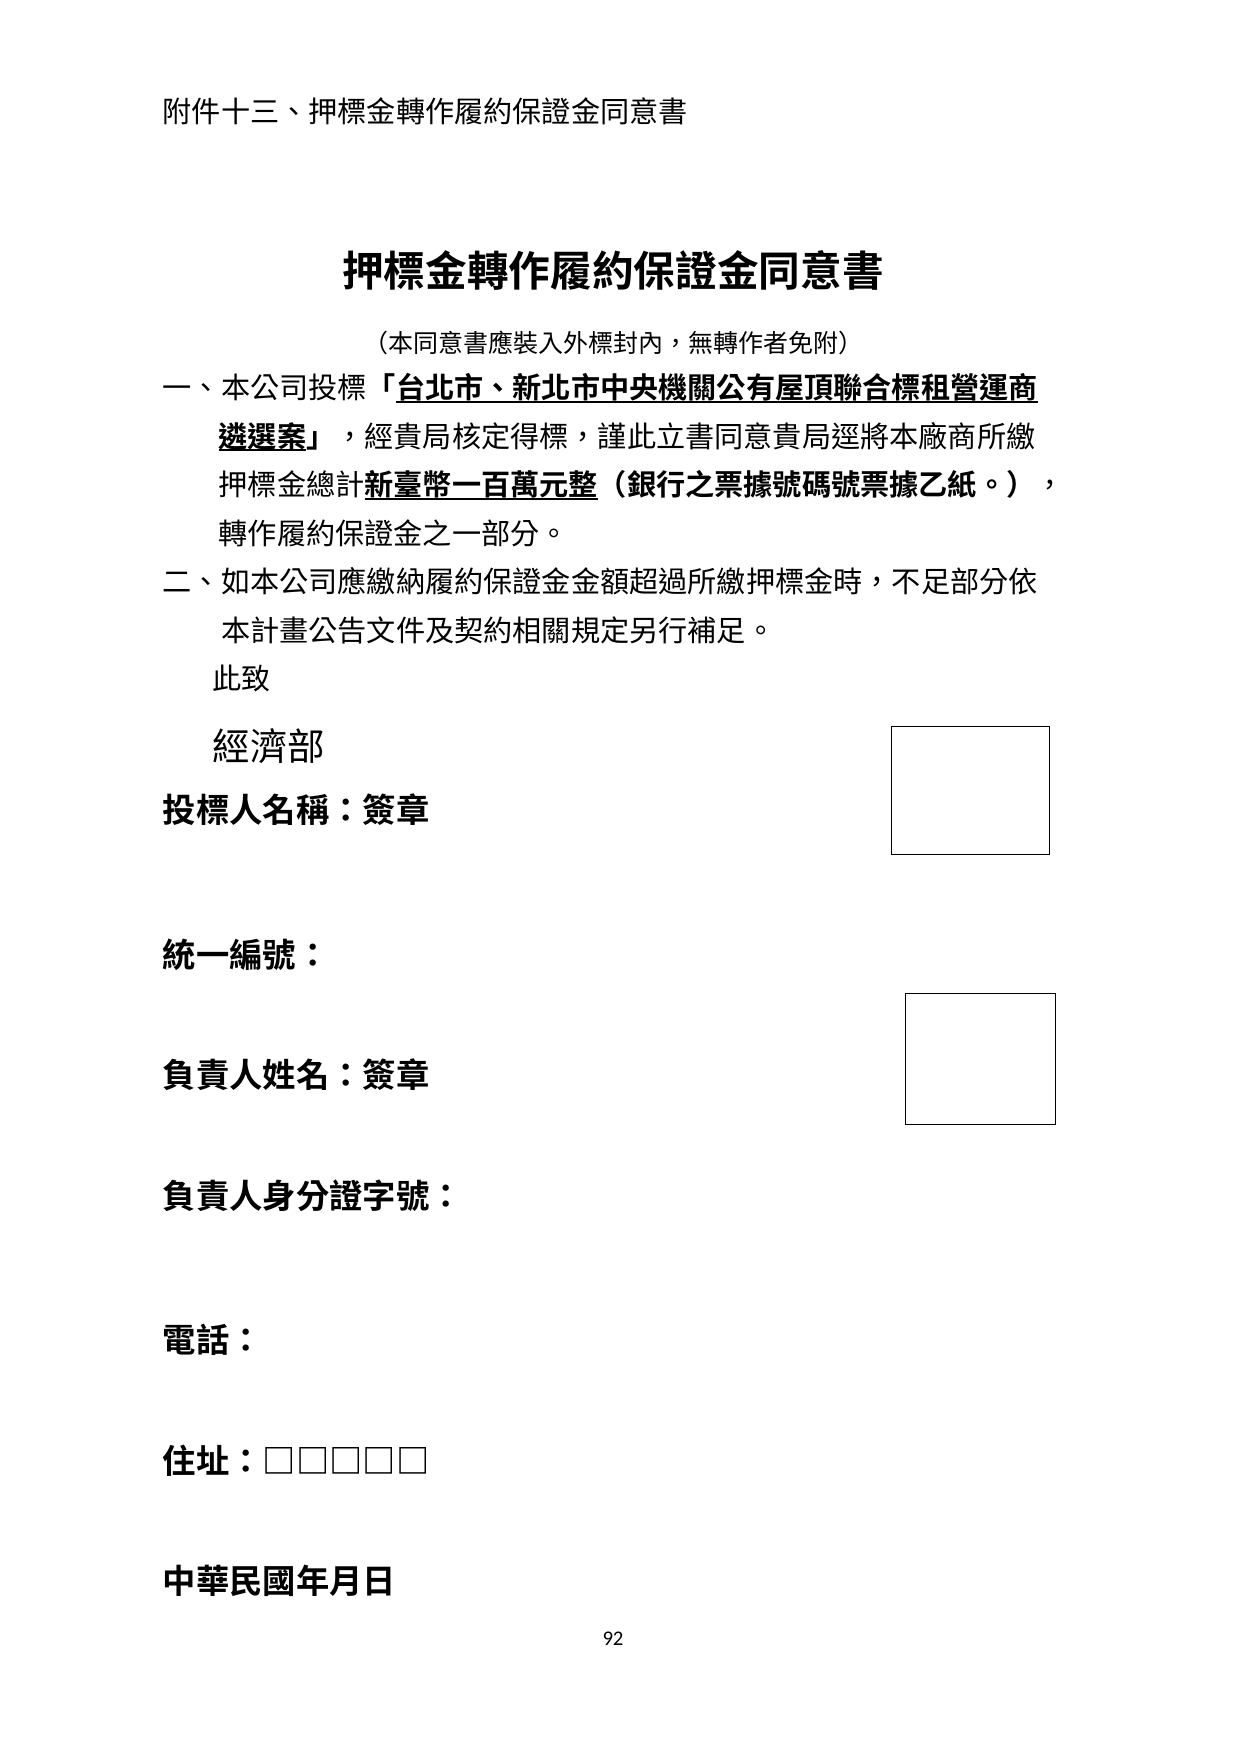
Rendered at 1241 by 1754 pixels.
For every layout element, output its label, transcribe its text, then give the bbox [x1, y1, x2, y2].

text 經濟部 [212, 717, 1063, 771]
text [1056, 1049, 1063, 1097]
text [1050, 784, 1063, 832]
text 負責人身分證字號： [162, 1169, 1063, 1218]
text 統一編號： [162, 928, 1063, 977]
text 此致 [212, 656, 1063, 698]
text 住址：□□□□□ [162, 1435, 1063, 1483]
text 負責人姓名：簽章 [162, 1049, 905, 1097]
text 投標人名稱：簽章 [162, 784, 891, 832]
text 二、如本公司應繳納履約保證金金額超過所繳押標金時，不足部分依本計畫公告文件及契約相關規定另行補足。 [162, 559, 1063, 650]
text 電話： [162, 1314, 1063, 1362]
text 一、本公司投標「台北市、新北市中央機關公有屋頂聯合標租營運商遴選案」，經貴局核定得標，謹此立書同意貴局逕將本廠商所繳押標金總計新臺幣一百萬元整（銀行之票據號碼號票據乙紙。），轉作履約保證金之一部分。 [162, 365, 1063, 553]
text 附件十三、押標金轉作履約保證金同意書 [162, 89, 1063, 131]
text （本同意書應裝入外標封內，無轉作者免附） [162, 323, 1063, 359]
text 中華民國年月日 [162, 1555, 1063, 1603]
text 押標金轉作履約保證金同意書 [162, 238, 1063, 298]
